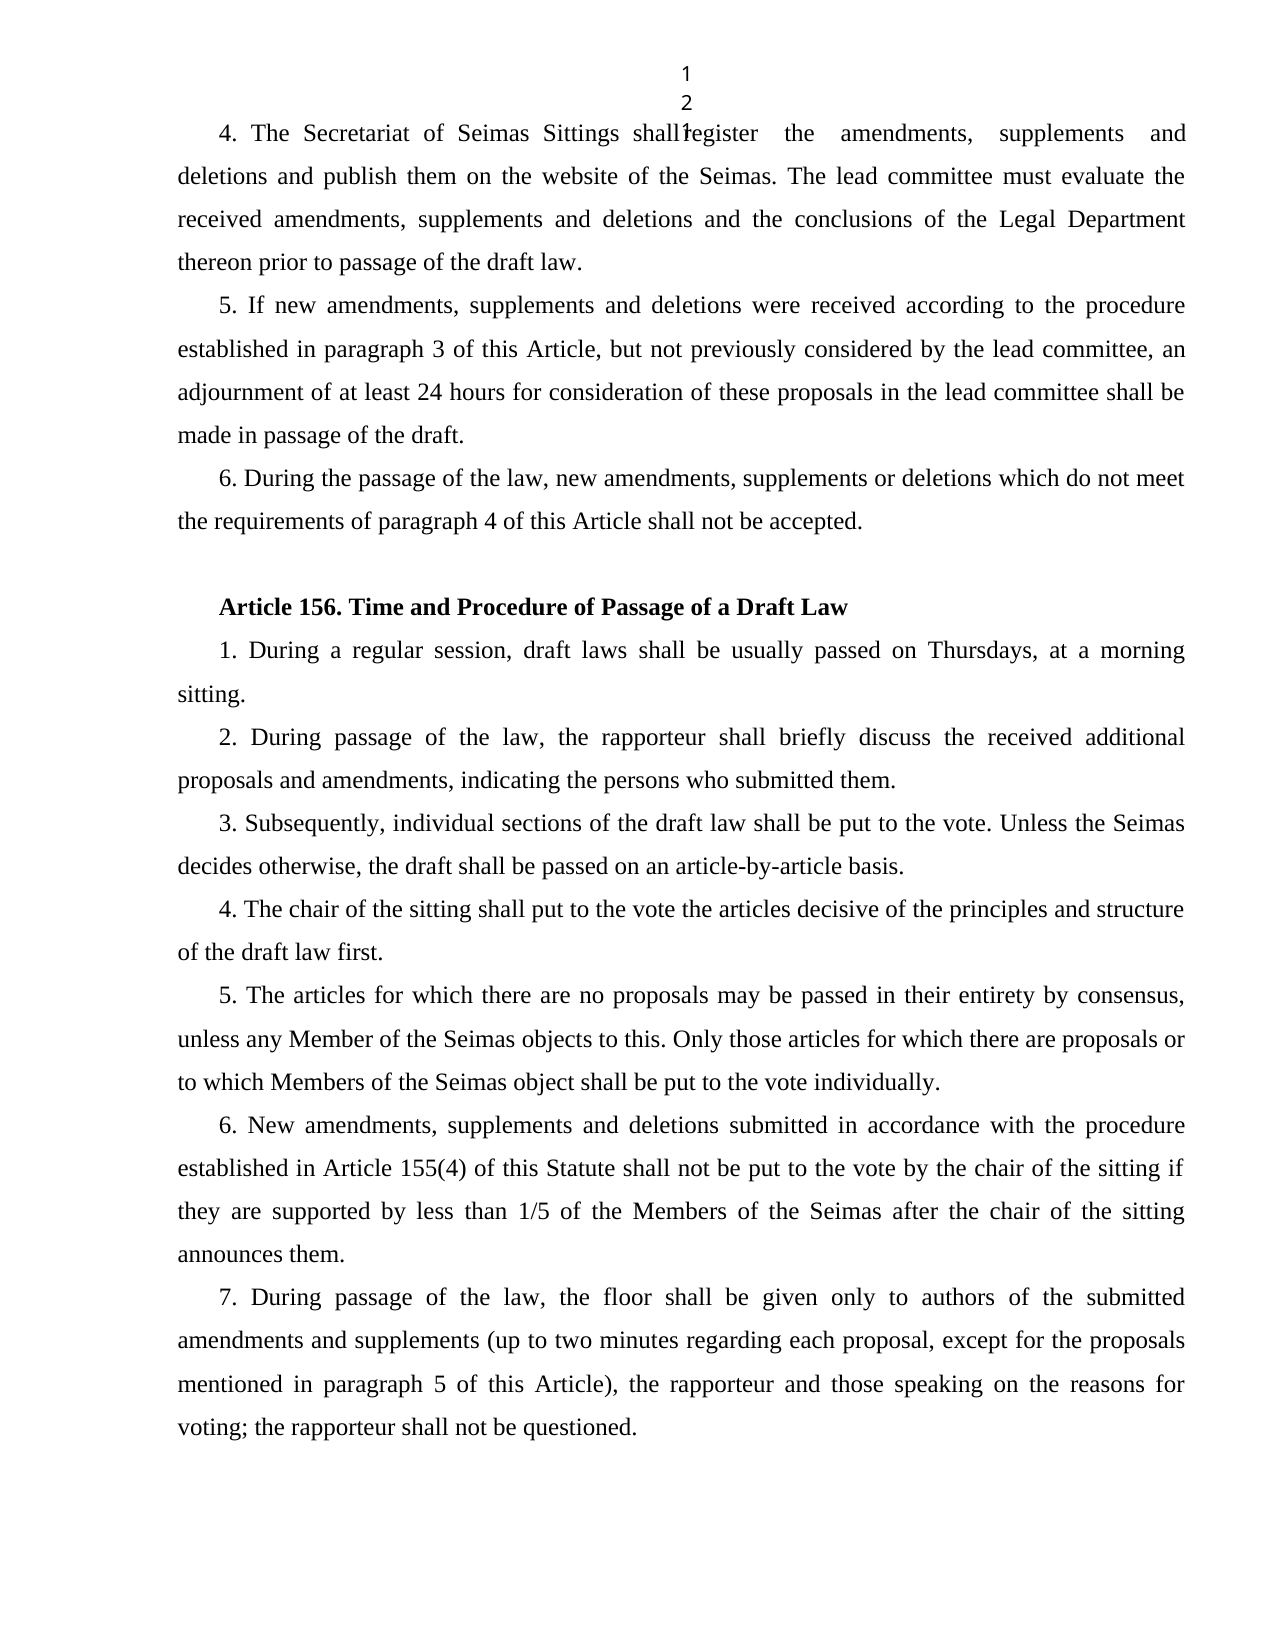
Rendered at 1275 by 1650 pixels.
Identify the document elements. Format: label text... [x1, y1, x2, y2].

text 4. The chair of the sitting shall put to the vote the articles decisive of the principles and structure of the draft law first. [177, 894, 1186, 966]
text 5. If new amendments, supplements and deletions were received according to the procedure established in paragraph 3 of this Article, but not previously considered by the lead committee, an adjournment of at least 24 hours for consideration of these proposals in the lead committee shall be made in passage of the draft. [177, 291, 1186, 449]
text 7. During passage of the law, the floor shall be given only to authors of the submitted amendments and supplements (up to two minutes regarding each proposal, except for the proposals mentioned in paragraph 5 of this Article), the rapporteur and those speaking on the reasons for voting; the rapporteur shall not be questioned. [177, 1282, 1186, 1441]
text 1. During a regular session, draft laws shall be usually passed on Thursdays, at a morning sitting. [177, 636, 1186, 707]
text 3. Subsequently, individual sections of the draft law shall be put to the vote. Unless the Seimas decides otherwise, the draft shall be passed on an article-by-article basis. [177, 808, 1186, 880]
text Article 156. Time and Procedure of Passage of a Draft Law [177, 592, 1186, 621]
text 6. New amendments, supplements and deletions submitted in accordance with the procedure established in Article 155(4) of this Statute shall not be put to the vote by the chair of the sitting if they are supported by less than 1/5 of the Members of the Seimas after the chair of the sitting announces them. [177, 1110, 1186, 1268]
text 4. The Secretariat of Seimas Sittings shall register the amendments, supplements and deletions and publish them on the website of the Seimas. The lead committee must evaluate the received amendments, supplements and deletions and the conclusions of the Legal Department thereon prior to passage of the draft law. [177, 118, 1186, 276]
text 6. During the passage of the law, new amendments, supplements or deletions which do not meet the requirements of paragraph 4 of this Article shall not be accepted. [177, 463, 1186, 535]
text 2. During passage of the law, the rapporteur shall briefly discuss the received additional proposals and amendments, indicating the persons who submitted them. [177, 722, 1186, 794]
text 5. The articles for which there are no proposals may be passed in their entirety by consensus, unless any Member of the Seimas objects to this. Only those articles for which there are proposals or to which Members of the Seimas object shall be put to the vote individually. [177, 981, 1186, 1096]
